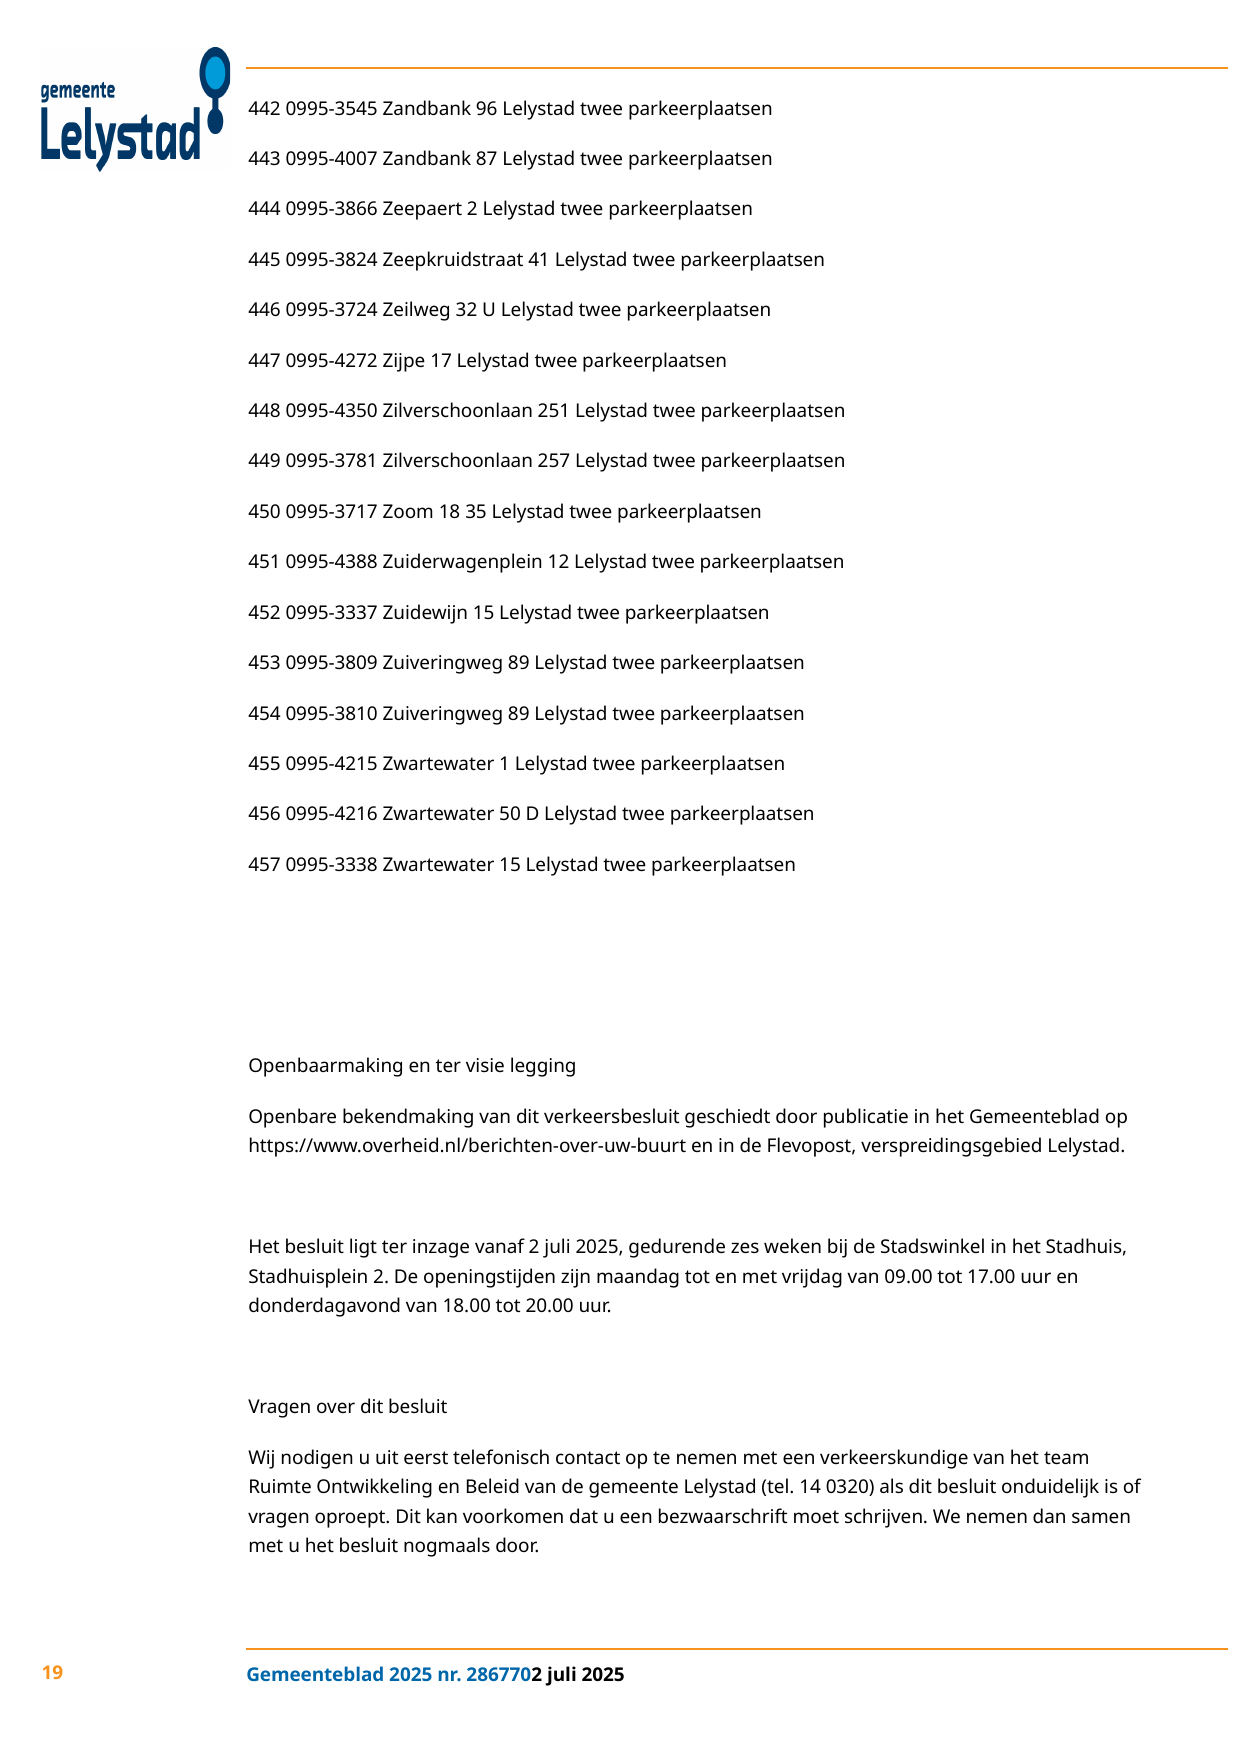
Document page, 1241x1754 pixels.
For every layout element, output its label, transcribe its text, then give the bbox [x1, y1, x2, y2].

text 448 0995-4350 Zilverschoonlaan 251 Lelystad twee parkeerplaatsen [248, 397, 1152, 423]
text 453 0995-3809 Zuiveringweg 89 Lelystad twee parkeerplaatsen [248, 649, 1152, 675]
text 442 0995-3545 Zandbank 96 Lelystad twee parkeerplaatsen [248, 95, 1152, 121]
picture [41, 47, 231, 172]
text 456 0995-4216 Zwartewater 50 D Lelystad twee parkeerplaatsen [248, 801, 1152, 826]
text 454 0995-3810 Zuiveringweg 89 Lelystad twee parkeerplaatsen [248, 700, 1152, 726]
text 446 0995-3724 Zeilweg 32 U Lelystad twee parkeerplaatsen [248, 296, 1152, 322]
text 444 0995-3866 Zeepaert 2 Lelystad twee parkeerplaatsen [248, 196, 1152, 221]
text Vragen over dit besluit [248, 1393, 1152, 1419]
text 452 0995-3337 Zuidewijn 15 Lelystad twee parkeerplaatsen [248, 599, 1152, 625]
text 450 0995-3717 Zoom 18 35 Lelystad twee parkeerplaatsen [248, 498, 1152, 524]
text 447 0995-4272 Zijpe 17 Lelystad twee parkeerplaatsen [248, 347, 1152, 373]
text Openbare bekendmaking van dit verkeersbesluit geschiedt door publicatie in het Gemeenteblad op https://www.overheid.nl/berichten-over-uw-buurt en in de Flevopost, verspreidingsgebied Lelystad. [248, 1103, 1152, 1158]
text 457 0995-3338 Zwartewater 15 Lelystad twee parkeerplaatsen [248, 851, 1152, 877]
text Openbaarmaking en ter visie legging [248, 1053, 1152, 1078]
text 451 0995-4388 Zuiderwagenplein 12 Lelystad twee parkeerplaatsen [248, 548, 1152, 574]
text 449 0995-3781 Zilverschoonlaan 257 Lelystad twee parkeerplaatsen [248, 448, 1152, 473]
text Wij nodigen u uit eerst telefonisch contact op te nemen met een verkeerskundige van het team Ruimte Ontwikkeling en Beleid van de gemeente Lelystad (tel. 14 0320) als dit besluit onduidelijk is of vragen oproept. Dit kan voorkomen dat u een bezwaarschrift moet schrijven. We nemen dan samen met u het besluit nogmaals door. [248, 1444, 1152, 1558]
text Het besluit ligt ter inzage vanaf 2 juli 2025, gedurende zes weken bij de Stadswinkel in het Stadhuis, Stadhuisplein 2. De openingstijden zijn maandag tot en met vrijdag van 09.00 tot 17.00 uur en donderdagavond van 18.00 tot 20.00 uur. [248, 1233, 1152, 1318]
text 443 0995-4007 Zandbank 87 Lelystad twee parkeerplaatsen [248, 145, 1152, 171]
text 455 0995-4215 Zwartewater 1 Lelystad twee parkeerplaatsen [248, 750, 1152, 776]
text 445 0995-3824 Zeepkruidstraat 41 Lelystad twee parkeerplaatsen [248, 246, 1152, 272]
